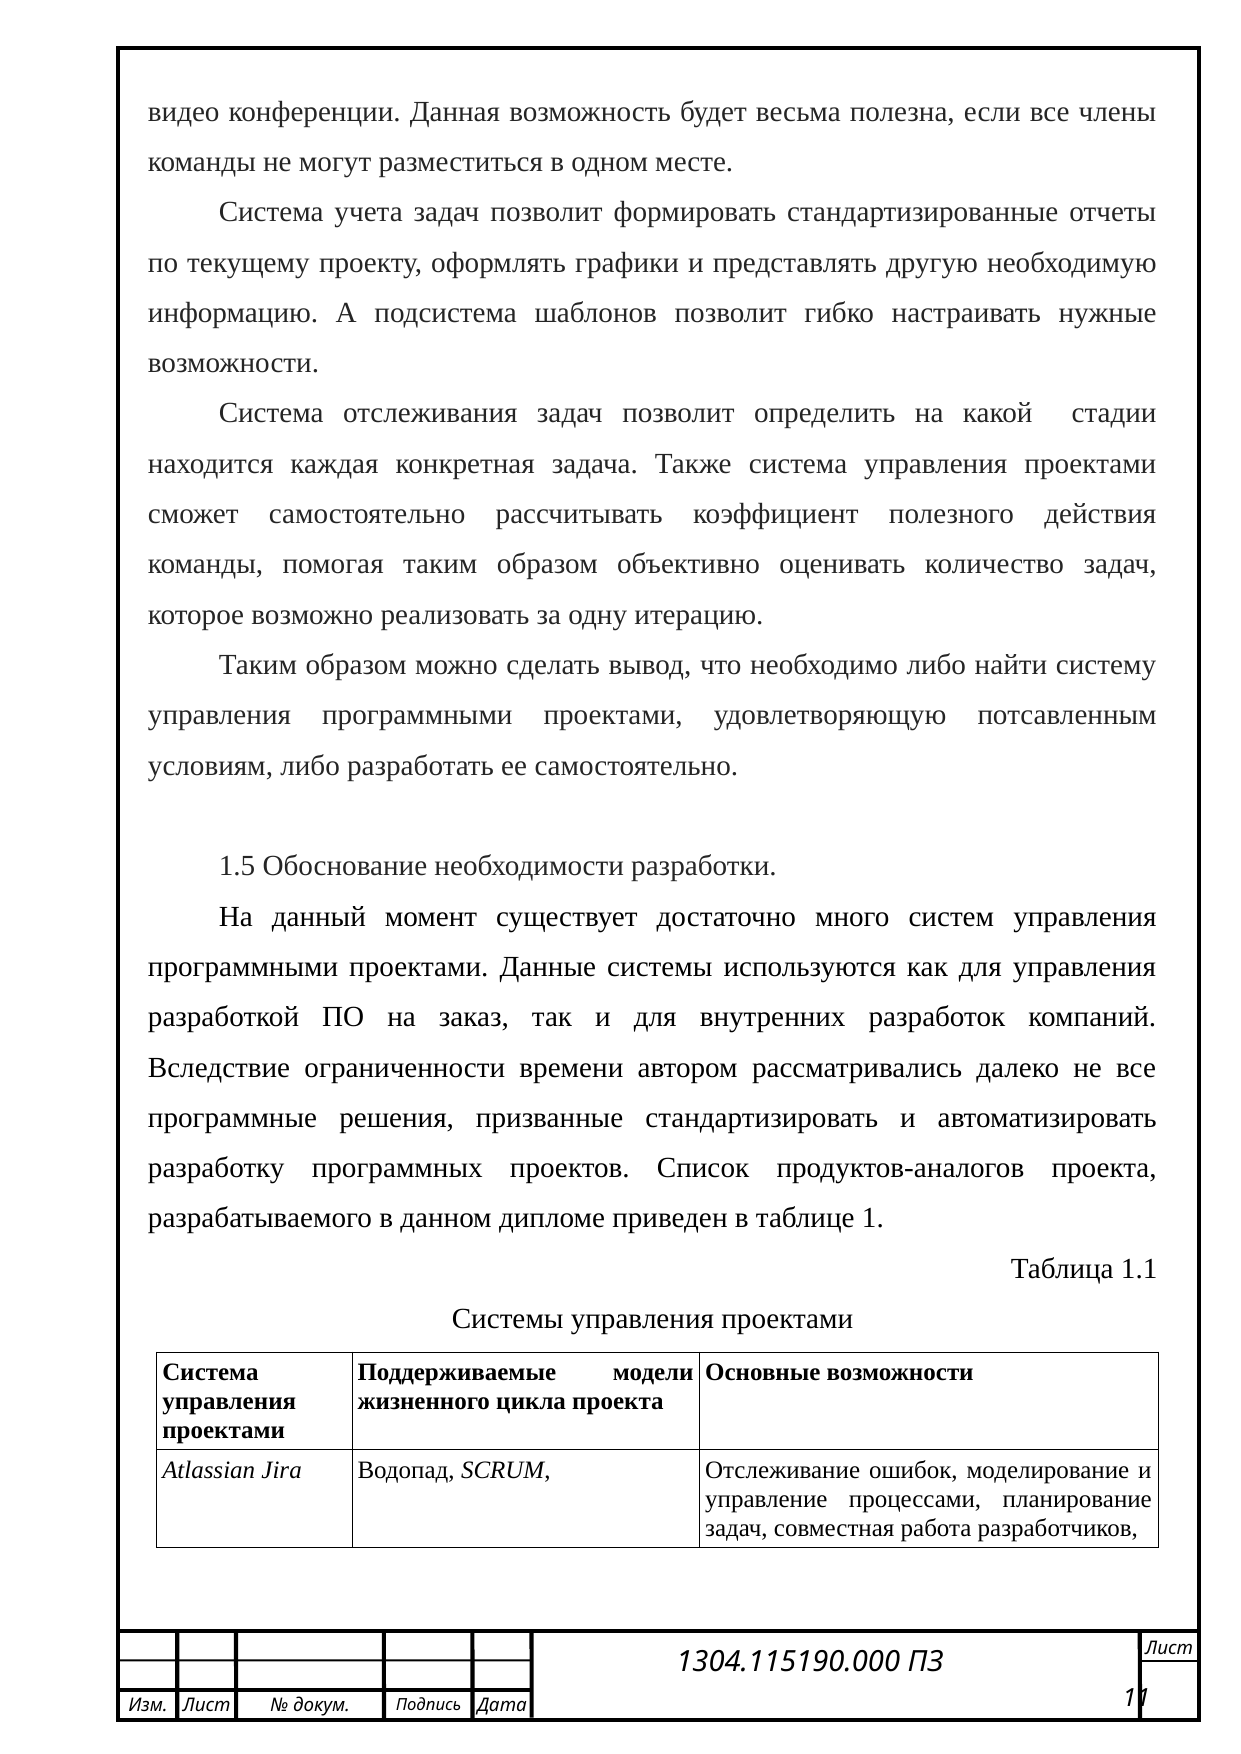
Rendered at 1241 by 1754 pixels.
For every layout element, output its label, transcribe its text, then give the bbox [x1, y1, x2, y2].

table_cell Atlassian Jira [157, 1450, 352, 1547]
table_cell Отслеживание ошибок, моделирование и управление процессами, планирование задач, совместная работа разработчиков, [700, 1450, 1158, 1547]
text Системы управления проектами [148, 1301, 1157, 1335]
text На данный момент существует достаточно много систем управления программными проектами. Данные системы используются как для управления разработкой ПО на заказ, так и для внутренних разработок компаний. Вследствие ограниченности времени автором рассматривались далеко не все программные решения, призванные стандартизировать и автоматизировать разработку программных проектов. Список продуктов-аналогов проекта, разрабатываемого в данном дипломе приведен в таблице 1. [148, 899, 1157, 1234]
text 1.5 Обоснование необходимости разработки. [148, 848, 1157, 882]
table_header Система управления проектами [157, 1353, 352, 1449]
text Система отслеживания задач позволит определить на какой стадии находится каждая конкретная задача. Также система управления проектами сможет самостоятельно рассчитывать коэффициент полезного действия команды, помогая таким образом объективно оценивать количество задач, которое возможно реализовать за одну итерацию. [148, 396, 1157, 630]
table_header Основные возможности [700, 1353, 1158, 1449]
text Таблица 1.1 [148, 1251, 1157, 1284]
text Таким образом можно сделать вывод, что необходимо либо найти систему управления программными проектами, удовлетворяющую потсавленным условиям, либо разработать ее самостоятельно. [148, 647, 1157, 781]
text Система учета задач позволит формировать стандартизированные отчеты по текущему проекту, оформлять графики и представлять другую необходимую информацию. А подсистема шаблонов позволит гибко настраивать нужные возможности. [148, 194, 1157, 379]
table_cell Водопад, SCRUM, [353, 1450, 699, 1547]
text видео конференции. Данная возможность будет весьма полезна, если все члены команды не могут разместиться в одном месте. [148, 94, 1157, 178]
table_header Поддерживаемые модели жизненного цикла проекта [353, 1353, 699, 1449]
